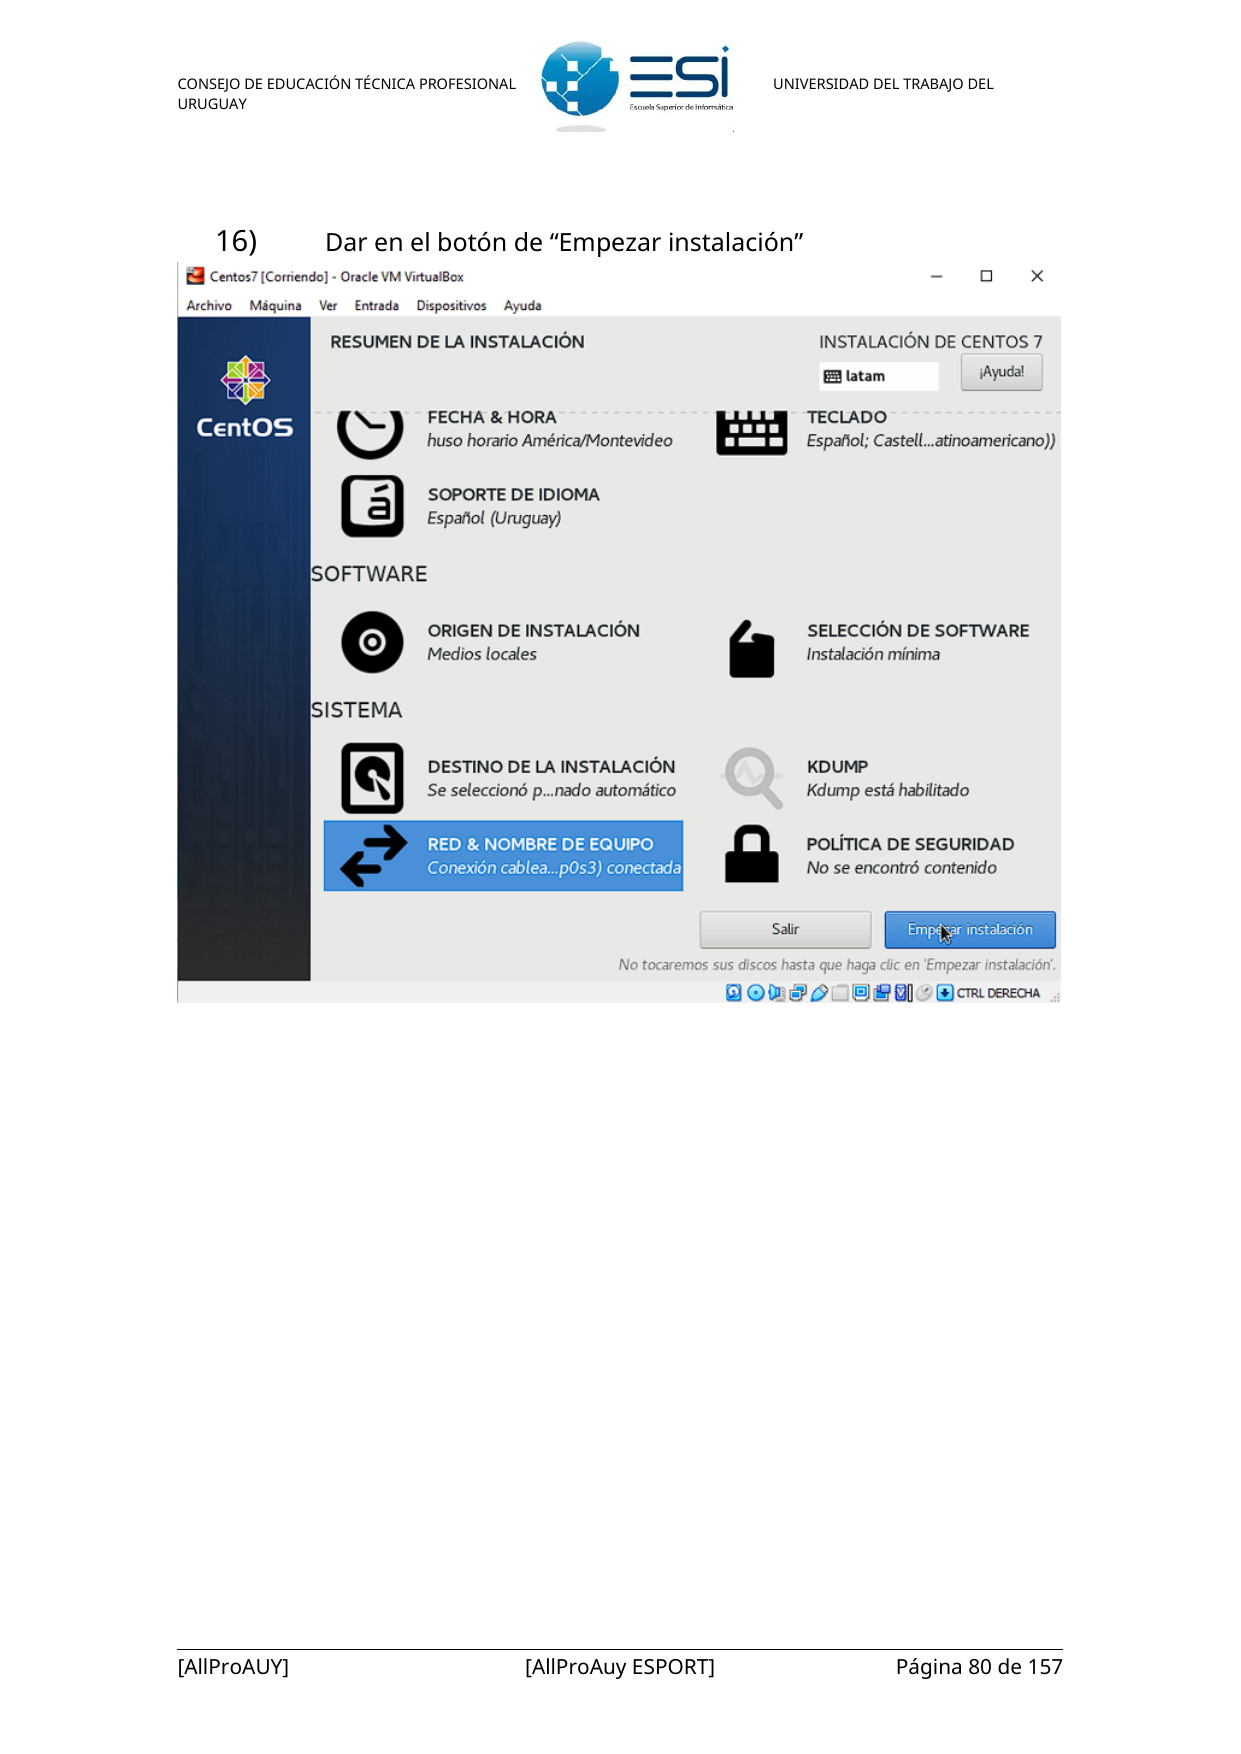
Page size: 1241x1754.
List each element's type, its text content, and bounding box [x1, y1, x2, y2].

picture [177, 262, 1062, 1003]
list Dar en el botón de “Empezar instalación” [215, 220, 1063, 259]
picture [534, 39, 734, 132]
